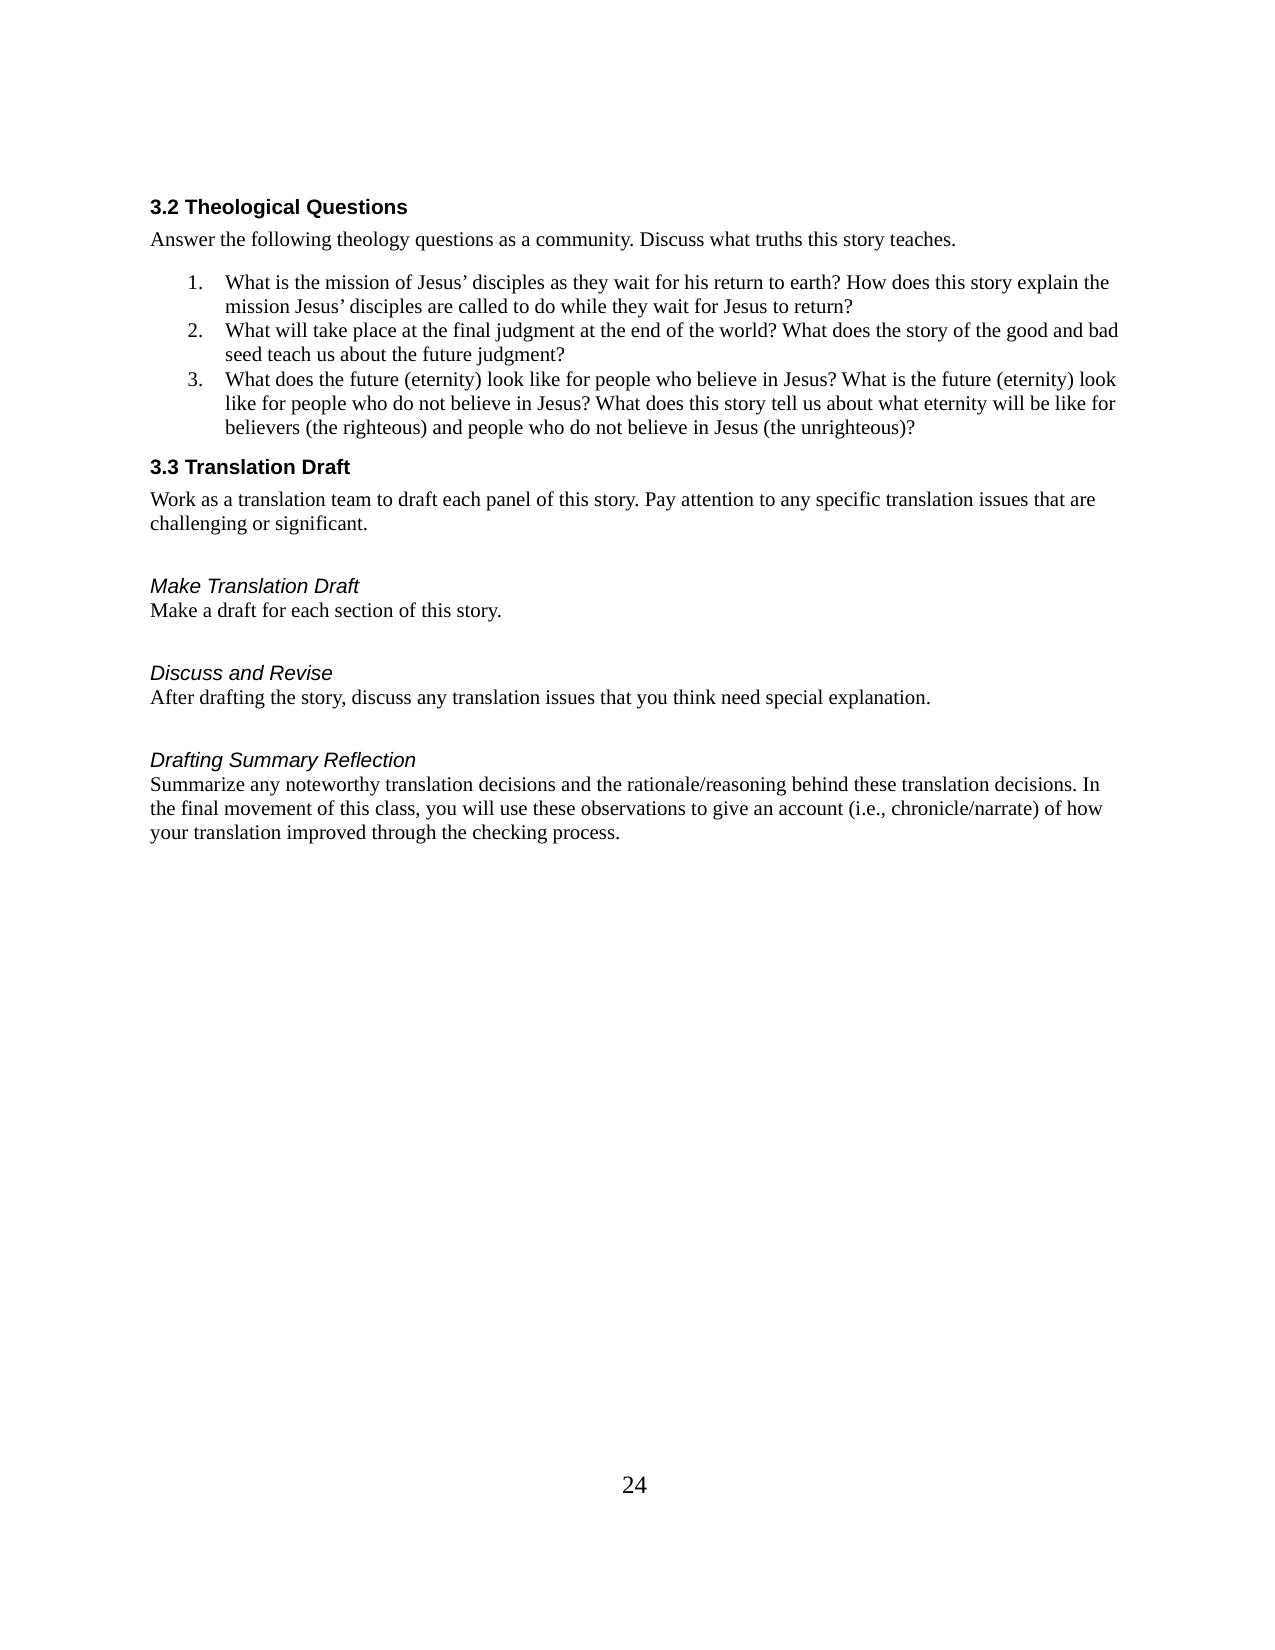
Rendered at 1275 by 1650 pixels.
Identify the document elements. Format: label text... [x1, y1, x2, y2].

subtitle Drafting Summary Reflection [150, 748, 1125, 772]
text Answer the following theology questions as a community. Discuss what truths this story teaches. [150, 227, 1125, 251]
text After drafting the story, discuss any translation issues that you think need special explanation. [150, 684, 1125, 709]
subtitle 3.3 Translation Draft [150, 455, 1125, 479]
subtitle 3.2 Theological Questions [150, 195, 1125, 219]
text Work as a translation team to draft each panel of this story. Pay attention to any specific translation issues that are challenging or significant. [150, 487, 1125, 535]
text Summarize any noteworthy translation decisions and the rationale/reasoning behind these translation decisions. In the final movement of this class, you will use these observations to give an account (i.e., chronicle/narrate) of how your translation improved through the checking process. [150, 772, 1125, 844]
list What does the future (eternity) look like for people who believe in Jesus? What is the future (eternity) look like for people who do not believe in Jesus? What does this story tell us about what eternity will be like for believers (the righteous) and people who do not believe in Jesus (the unrighteous)? [187, 366, 1125, 439]
list What will take place at the final judgment at the end of the world? What does the story of the good and bad seed teach us about the future judgment? [187, 318, 1125, 366]
subtitle Make Translation Draft [150, 574, 1125, 598]
text Make a draft for each section of this story. [150, 598, 1125, 622]
list What is the mission of Jesus’ disciples as they wait for his return to earth? How does this story explain the mission Jesus’ disciples are called to do while they wait for Jesus to return? [187, 270, 1125, 318]
subtitle Discuss and Revise [150, 661, 1125, 684]
